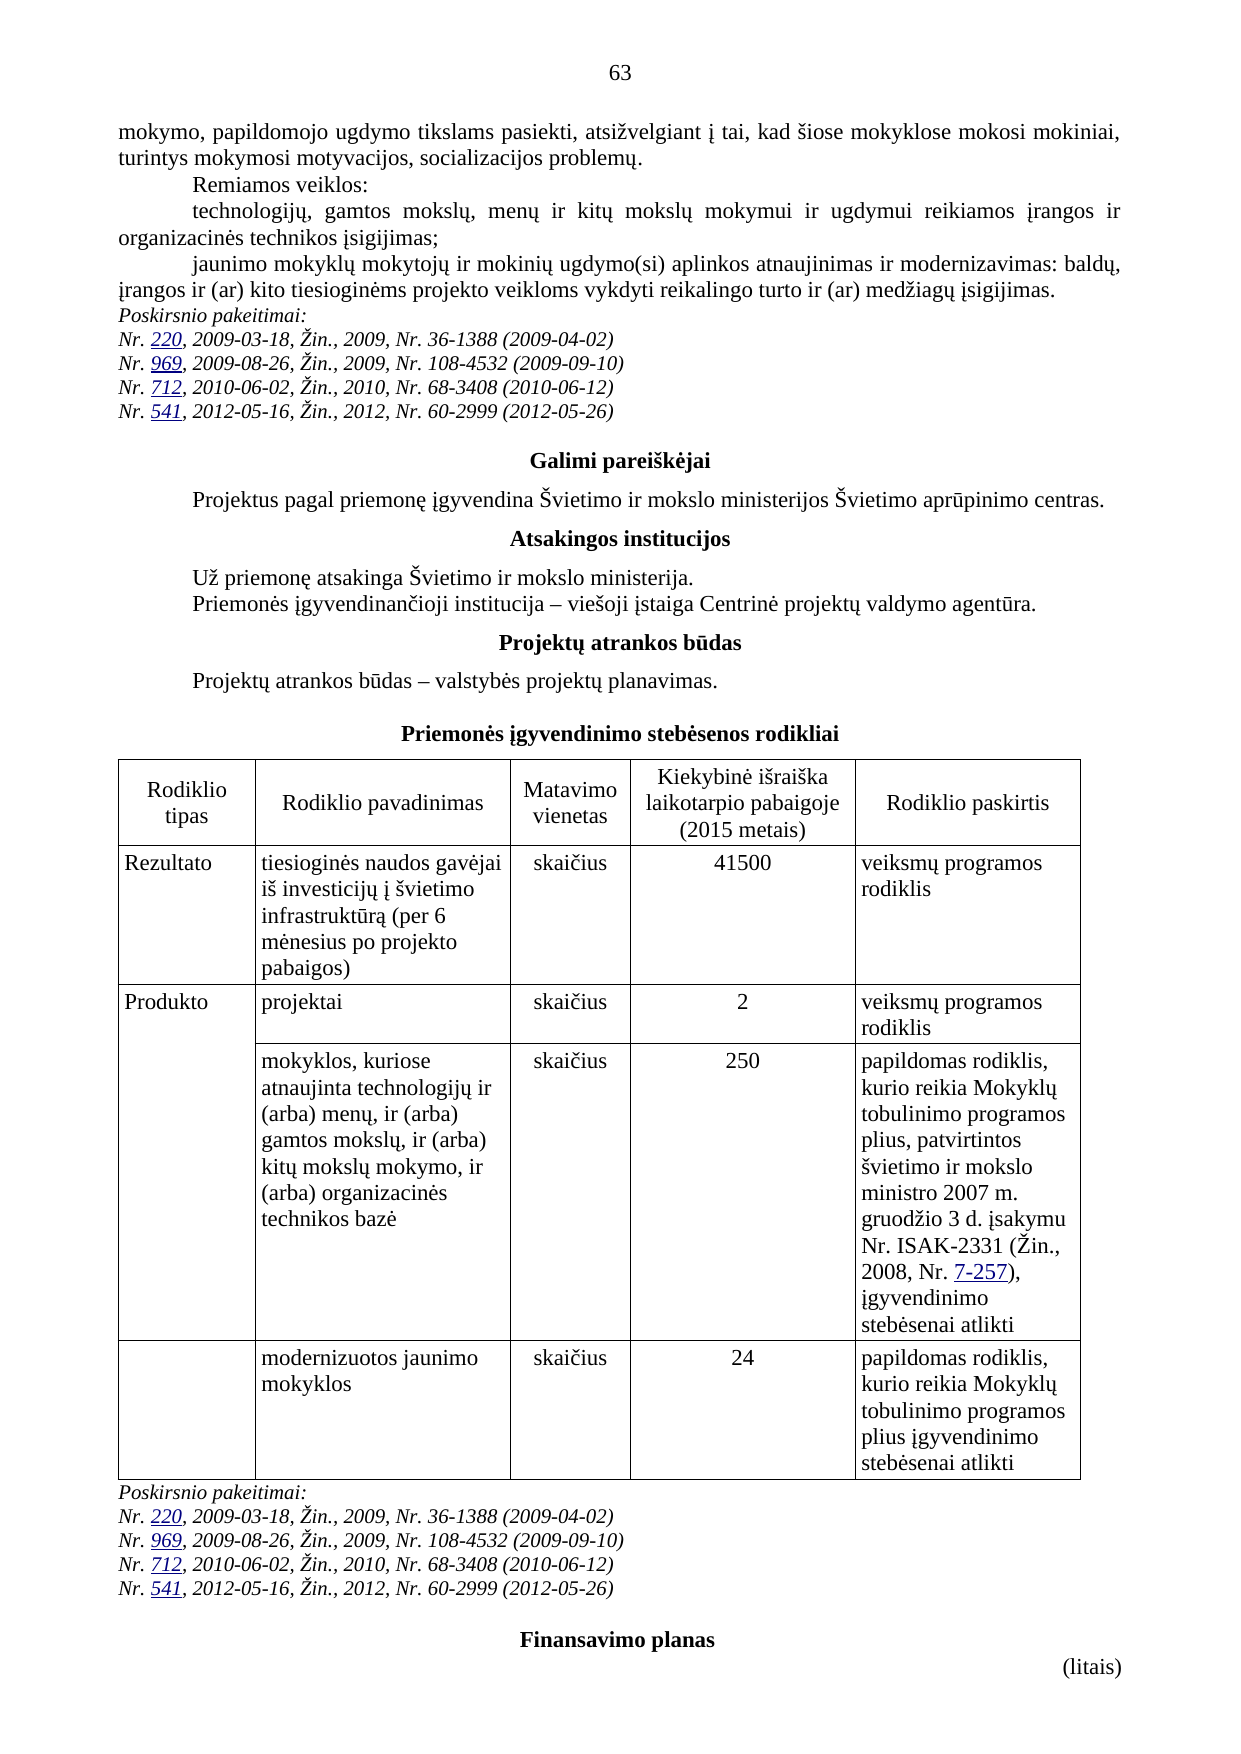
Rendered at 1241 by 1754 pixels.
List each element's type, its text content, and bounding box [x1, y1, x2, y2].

text Poskirsnio pakeitimai: [118, 1480, 1122, 1504]
table_cell tiesioginės naudos gavėjai iš investicijų į švietimo infra­struktūrą (per 6 mėnesius po projekto pabaigos) [256, 846, 510, 984]
text Remiamos veiklos: [118, 171, 1122, 197]
table_cell skaičius [511, 985, 630, 1043]
text Poskirsnio pakeitimai: [118, 303, 1122, 327]
table_cell mokyklos, kuriose atnaujinta technologijų ir (arba) menų, ir (arba) gamtos mokslų, ir (arba) kitų mokslų mokymo, ir (arba) organizacinės technikos bazė [256, 1044, 510, 1340]
table_cell papildomas rodiklis, kurio reikia Mokyklų tobulinimo programos plius įgyvendinimo stebėsenai atlikti [856, 1341, 1080, 1479]
table_cell 24 [631, 1341, 855, 1479]
text Nr. 220, 2009-03-18, Žin., 2009, Nr. 36-1388 (2009-04-02) [118, 327, 1122, 351]
table_cell skaičius [511, 1044, 630, 1340]
text Galimi pareiškėjai [118, 447, 1122, 473]
text Projektų atrankos būdas – valstybės projektų planavimas. [118, 668, 1122, 694]
table_cell modernizuotos jaunimo mokyklos [256, 1341, 510, 1479]
text Nr. 220, 2009-03-18, Žin., 2009, Nr. 36-1388 (2009-04-02) [118, 1504, 1122, 1528]
text Nr. 712, 2010-06-02, Žin., 2010, Nr. 68-3408 (2010-06-12) [118, 375, 1122, 399]
table_cell Rezultato [119, 846, 255, 984]
text Nr. 541, 2012-05-16, Žin., 2012, Nr. 60-2999 (2012-05-26) [118, 1576, 1122, 1600]
text mokymo, papildomojo ugdymo tikslams pasiekti, atsižvelgiant į tai, kad šiose mokyklose mokosi mokiniai, turintys mokymosi motyvacijos, socializacijos problemų. [118, 118, 1122, 171]
text Projektų atrankos būdas [118, 629, 1122, 655]
table_header Rodiklio pavadinimas [256, 760, 510, 845]
table_cell 2 [631, 985, 855, 1043]
text Nr. 541, 2012-05-16, Žin., 2012, Nr. 60-2999 (2012-05-26) [118, 399, 1122, 423]
text Už priemonę atsakinga Švietimo ir mokslo ministerija. [118, 563, 1122, 590]
text Projektus pagal priemonę įgyvendina Švietimo ir mokslo ministerijos Švietimo aprūpinimo centras. [118, 486, 1122, 512]
text (litais) [118, 1653, 1122, 1679]
text Priemonės įgyvendinimo stebėsenos rodikliai [118, 720, 1122, 747]
text Finansavimo planas [118, 1626, 1122, 1653]
table_header Rodiklio paskirtis [856, 760, 1080, 845]
table_cell skaičius [511, 1341, 630, 1479]
table_cell veiksmų programos rodiklis [856, 985, 1080, 1043]
text Nr. 969, 2009-08-26, Žin., 2009, Nr. 108-4532 (2009-09-10) [118, 1528, 1122, 1552]
table_cell 41500 [631, 846, 855, 984]
table_cell veiksmų programos rodiklis [856, 846, 1080, 984]
text Nr. 969, 2009-08-26, Žin., 2009, Nr. 108-4532 (2009-09-10) [118, 351, 1122, 375]
table_cell papildomas rodiklis, kurio reikia Mokyklų tobulinimo programos plius, patvirtintos švietimo ir mokslo ministro 2007 m. gruodžio 3 d. įsakymu Nr. ISAK-2331 (Žin., 2008, Nr. 7-257), įgyvendinimo stebėsenai atlikti [856, 1044, 1080, 1340]
table_cell skaičius [511, 846, 630, 984]
table_cell projektai [256, 985, 510, 1043]
text technologijų, gamtos mokslų, menų ir kitų mokslų mokymui ir ugdymui reikiamos įrangos ir organizacinės technikos įsigijimas; [118, 197, 1122, 250]
text Nr. 712, 2010-06-02, Žin., 2010, Nr. 68-3408 (2010-06-12) [118, 1552, 1122, 1576]
text Atsakingos institucijos [118, 525, 1122, 551]
text jaunimo mokyklų mokytojų ir mokinių ugdymo(si) aplinkos atnaujinimas ir modernizavimas: baldų, įrangos ir (ar) kito tiesioginėms projekto veikloms vykdyti reikalingo turto ir (ar) medžiagų įsigijimas. [118, 250, 1122, 303]
table_cell 250 [631, 1044, 855, 1340]
table_header Rodiklio tipas [119, 760, 255, 845]
table_header Matavimo vienetas [511, 760, 630, 845]
table_cell [119, 1341, 255, 1479]
text Priemonės įgyvendinančioji institucija – viešoji įstaiga Centrinė projektų valdymo agentūra. [118, 590, 1122, 616]
table_header Kiekybinė išraiška laikotarpio pabaigoje (2015 metais) [631, 760, 855, 845]
table_cell Produkto [119, 985, 255, 1340]
